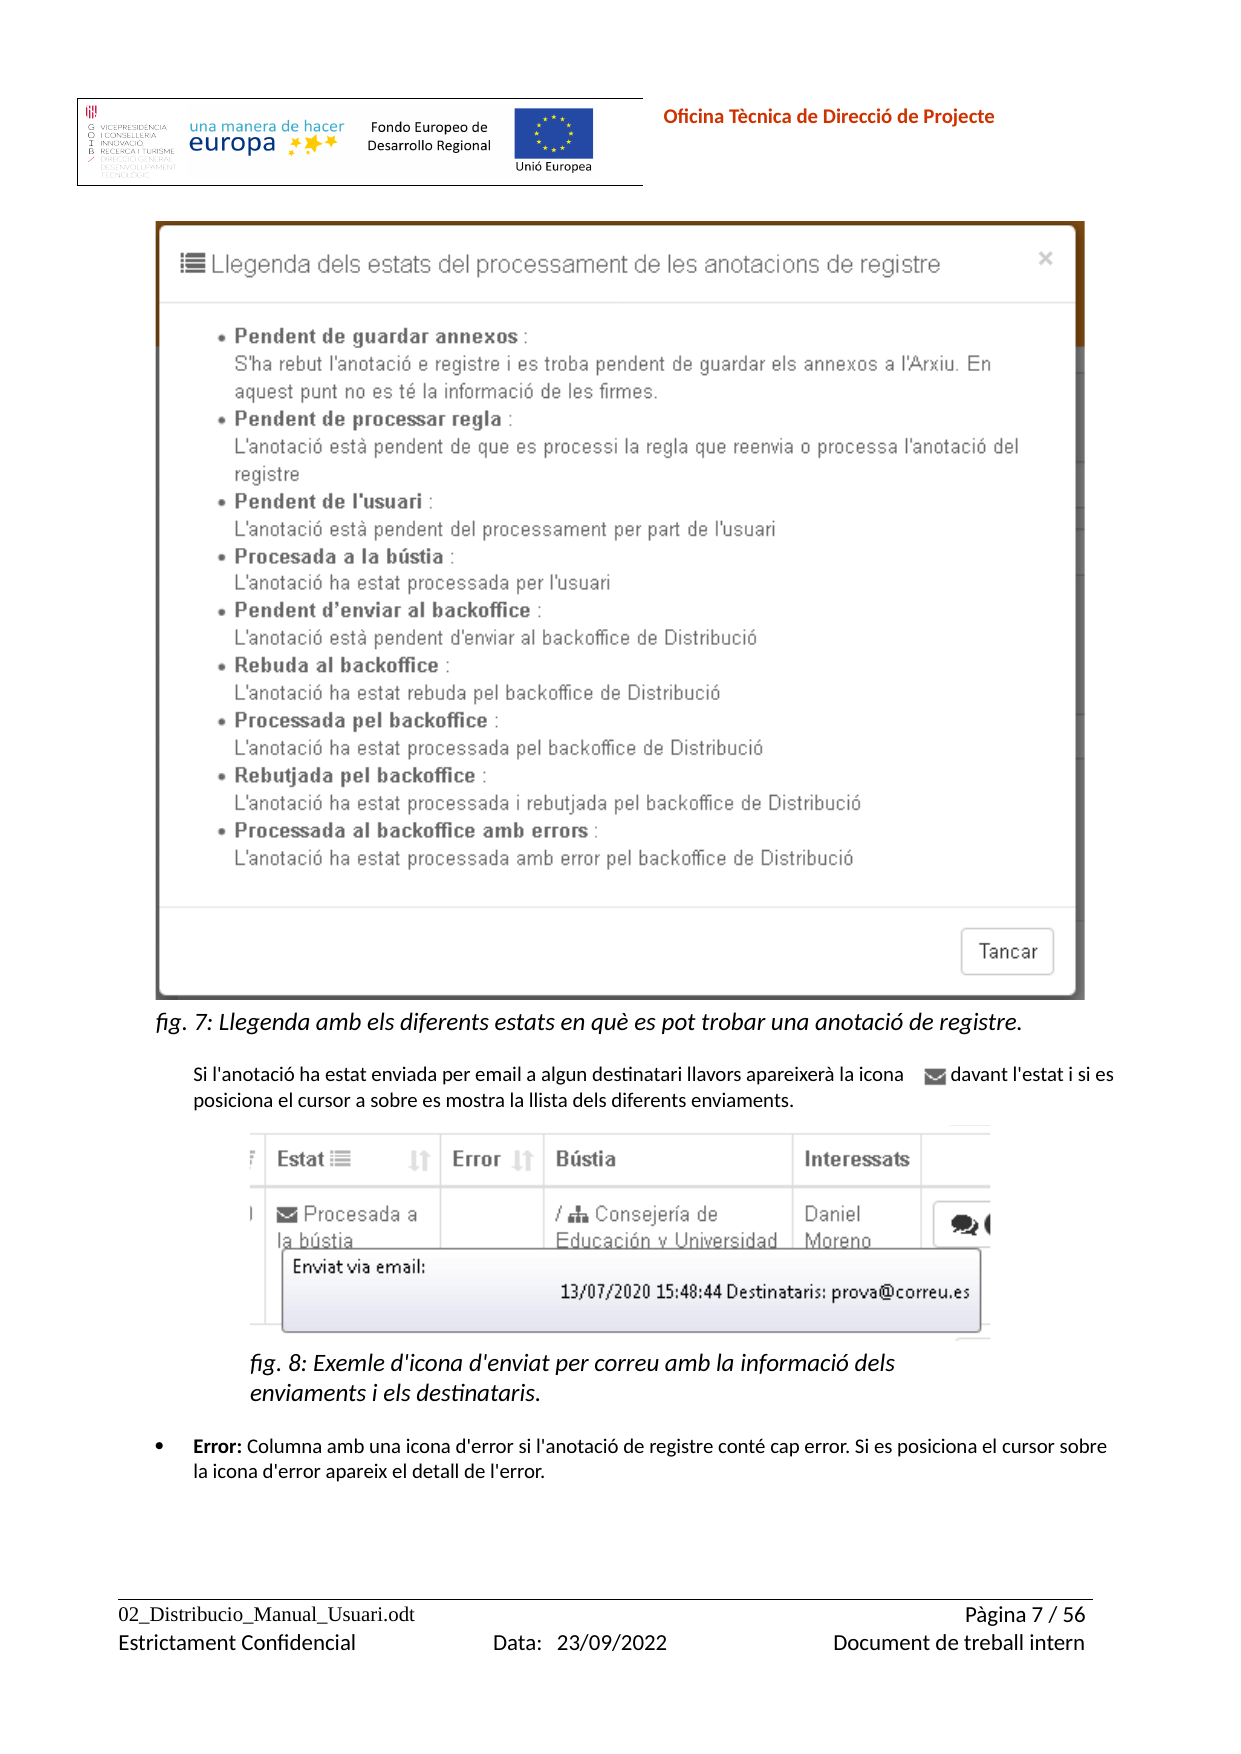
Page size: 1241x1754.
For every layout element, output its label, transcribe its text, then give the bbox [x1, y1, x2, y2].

picture [155, 221, 1085, 1000]
text fig. 7: Llegenda amb els diferents estats en què es pot trobar una anotació de registre. [156, 1000, 1084, 1036]
picture [249, 1125, 991, 1341]
picture [917, 1061, 951, 1090]
list Error: Columna amb una icona d'error si l'anotació de registre conté cap error. Si es posiciona el cursor sobre la icona d'error apareix el detall de l'error. [156, 1433, 1122, 1484]
picture [82, 103, 181, 180]
text fig. 8: Exemle d'icona d'enviat per correu amb la informació dels enviaments i els destinataris. [250, 1341, 990, 1408]
picture [187, 103, 599, 180]
list Si l'anotació ha estat enviada per email a algun destinatari llavors apareixerà la icona davant l'estat i si es posiciona el cursor a sobre es mostra la llista dels diferents enviaments. [193, 1062, 1122, 1112]
